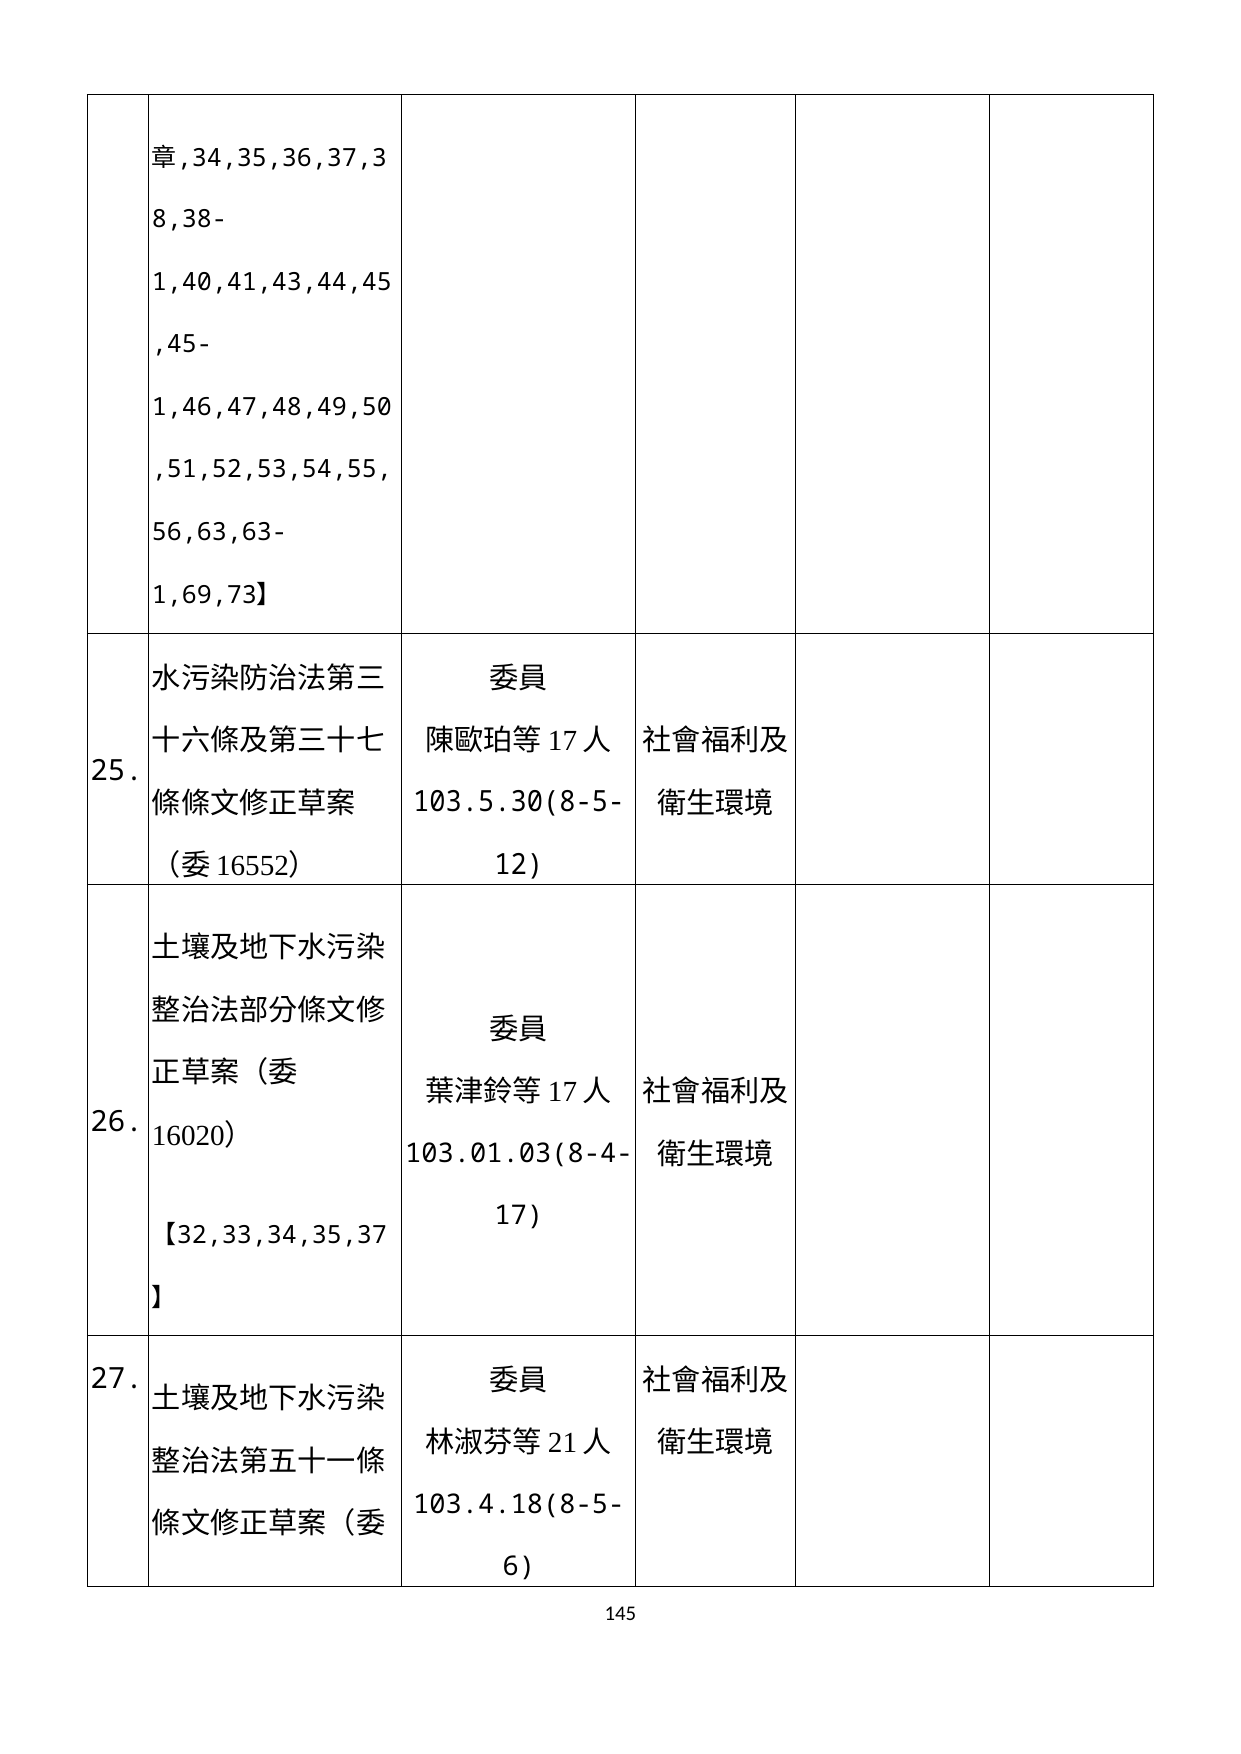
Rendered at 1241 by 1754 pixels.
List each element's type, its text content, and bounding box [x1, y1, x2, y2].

table_cell [88, 885, 148, 1335]
table_cell [990, 885, 1153, 1335]
table_cell [636, 95, 795, 633]
table_cell 社會福利及衛生環境 [636, 1336, 795, 1586]
table_cell [88, 95, 148, 633]
table_cell 土壤及地下水污染整治法第五十一條條文修正草案（委 [149, 1336, 401, 1586]
table_cell [402, 95, 635, 633]
table_cell [88, 1336, 148, 1586]
table_cell 土壤及地下水污染整治法部分條文修正草案（委16020） 【32,33,34,35,37】 [149, 885, 401, 1335]
table_cell 章,34,35,36,37,38,38-1,40,41,43,44,45,45-1,46,47,48,49,50,51,52,53,54,55,56,63,63-1,69,73】 [149, 95, 401, 633]
table_cell [88, 634, 148, 884]
table_cell 社會福利及衛生環境 [636, 634, 795, 884]
table_cell [796, 95, 989, 633]
table_cell [796, 885, 989, 1335]
table_cell [990, 1336, 1153, 1586]
table_cell [796, 1336, 989, 1586]
table_cell [796, 634, 989, 884]
table_cell 委員 林淑芬等21人103.4.18(8-5-6) [402, 1336, 635, 1586]
table_cell [990, 95, 1153, 633]
table_cell 委員 葉津鈴等17人103.01.03(8-4-17) [402, 885, 635, 1335]
table_cell 委員 陳歐珀等17人103.5.30(8-5-12) [402, 634, 635, 884]
table_cell [990, 634, 1153, 884]
table_cell 水污染防治法第三十六條及第三十七條條文修正草案（委16552） [149, 634, 401, 884]
table_cell 社會福利及衛生環境 [636, 885, 795, 1335]
